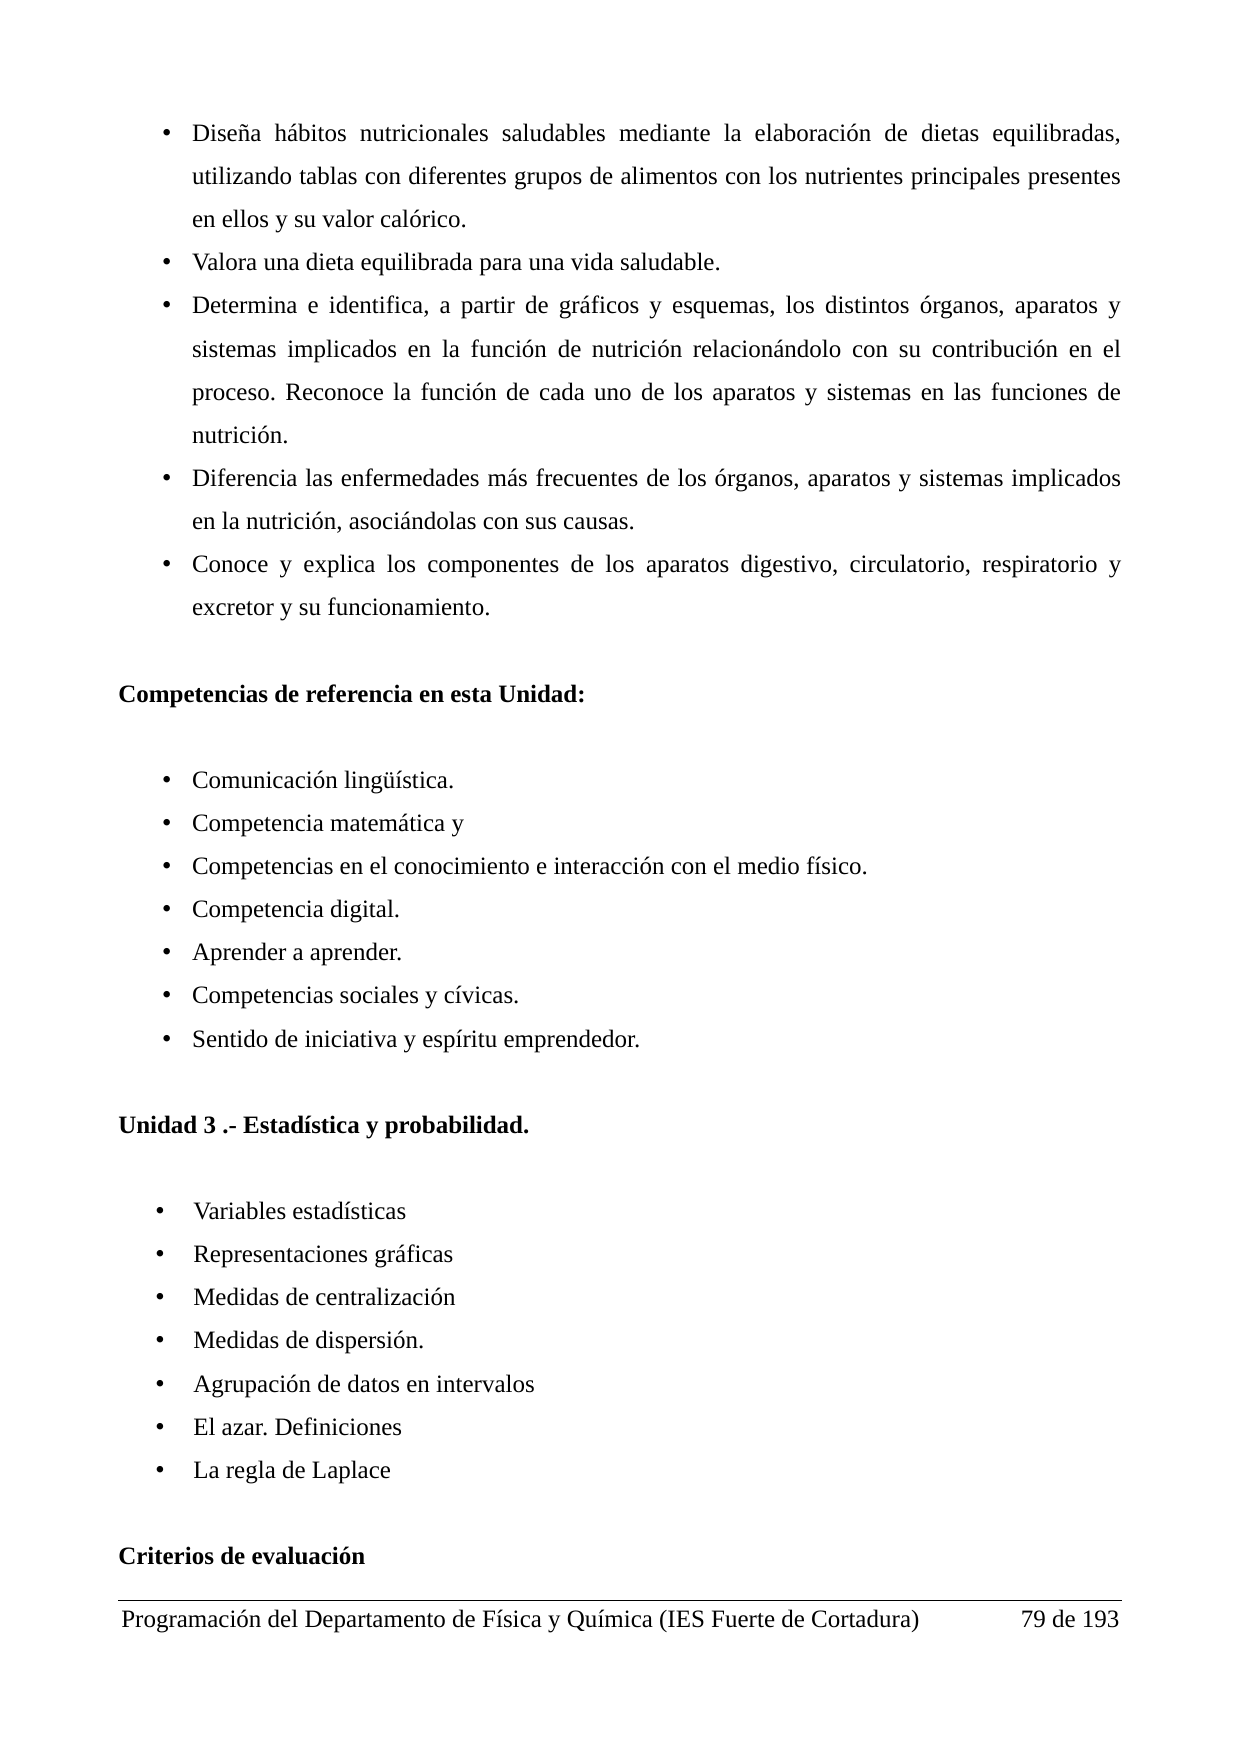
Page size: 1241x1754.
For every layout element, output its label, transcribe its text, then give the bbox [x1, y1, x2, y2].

list Diferencia las enfermedades más frecuentes de los órganos, aparatos y sistemas implicados en la nutrición, asociándolas con sus causas. [162, 463, 1122, 535]
list Valora una dieta equilibrada para una vida saludable. [162, 247, 1122, 276]
list Diseña hábitos nutricionales saludables mediante la elaboración de dietas equilibradas, utilizando tablas con diferentes grupos de alimentos con los nutrientes principales presentes en ellos y su valor calórico. [162, 118, 1122, 233]
list Aprender a aprender. [162, 937, 1122, 966]
text Criterios de evaluación [118, 1541, 1122, 1570]
text Unidad 3 .- Estadística y probabilidad. [118, 1110, 1122, 1139]
list Comunicación lingüística. [162, 765, 1122, 794]
list Competencias sociales y cívicas. [162, 981, 1122, 1009]
list Determina e identifica, a partir de gráficos y esquemas, los distintos órganos, aparatos y sistemas implicados en la función de nutrición relacionándolo con su contribución en el proceso. Reconoce la función de cada uno de los aparatos y sistemas en las funciones de nutrición. [162, 291, 1122, 449]
list Competencia matemática y [162, 808, 1122, 837]
text Competencias de referencia en esta Unidad: [118, 679, 1122, 707]
list La regla de Laplace [156, 1455, 1122, 1484]
list Sentido de iniciativa y espíritu emprendedor. [162, 1024, 1122, 1052]
list Representaciones gráficas [156, 1239, 1122, 1268]
list Competencias en el conocimiento e interacción con el medio físico. [162, 851, 1122, 880]
list Agrupación de datos en intervalos [156, 1369, 1122, 1397]
list Variables estadísticas [156, 1196, 1122, 1225]
list Medidas de dispersión. [156, 1326, 1122, 1354]
list El azar. Definiciones [156, 1412, 1122, 1441]
list Conoce y explica los componentes de los aparatos digestivo, circulatorio, respiratorio y excretor y su funcionamiento. [162, 549, 1122, 621]
list Medidas de centralización [156, 1282, 1122, 1311]
list Competencia digital. [162, 894, 1122, 923]
